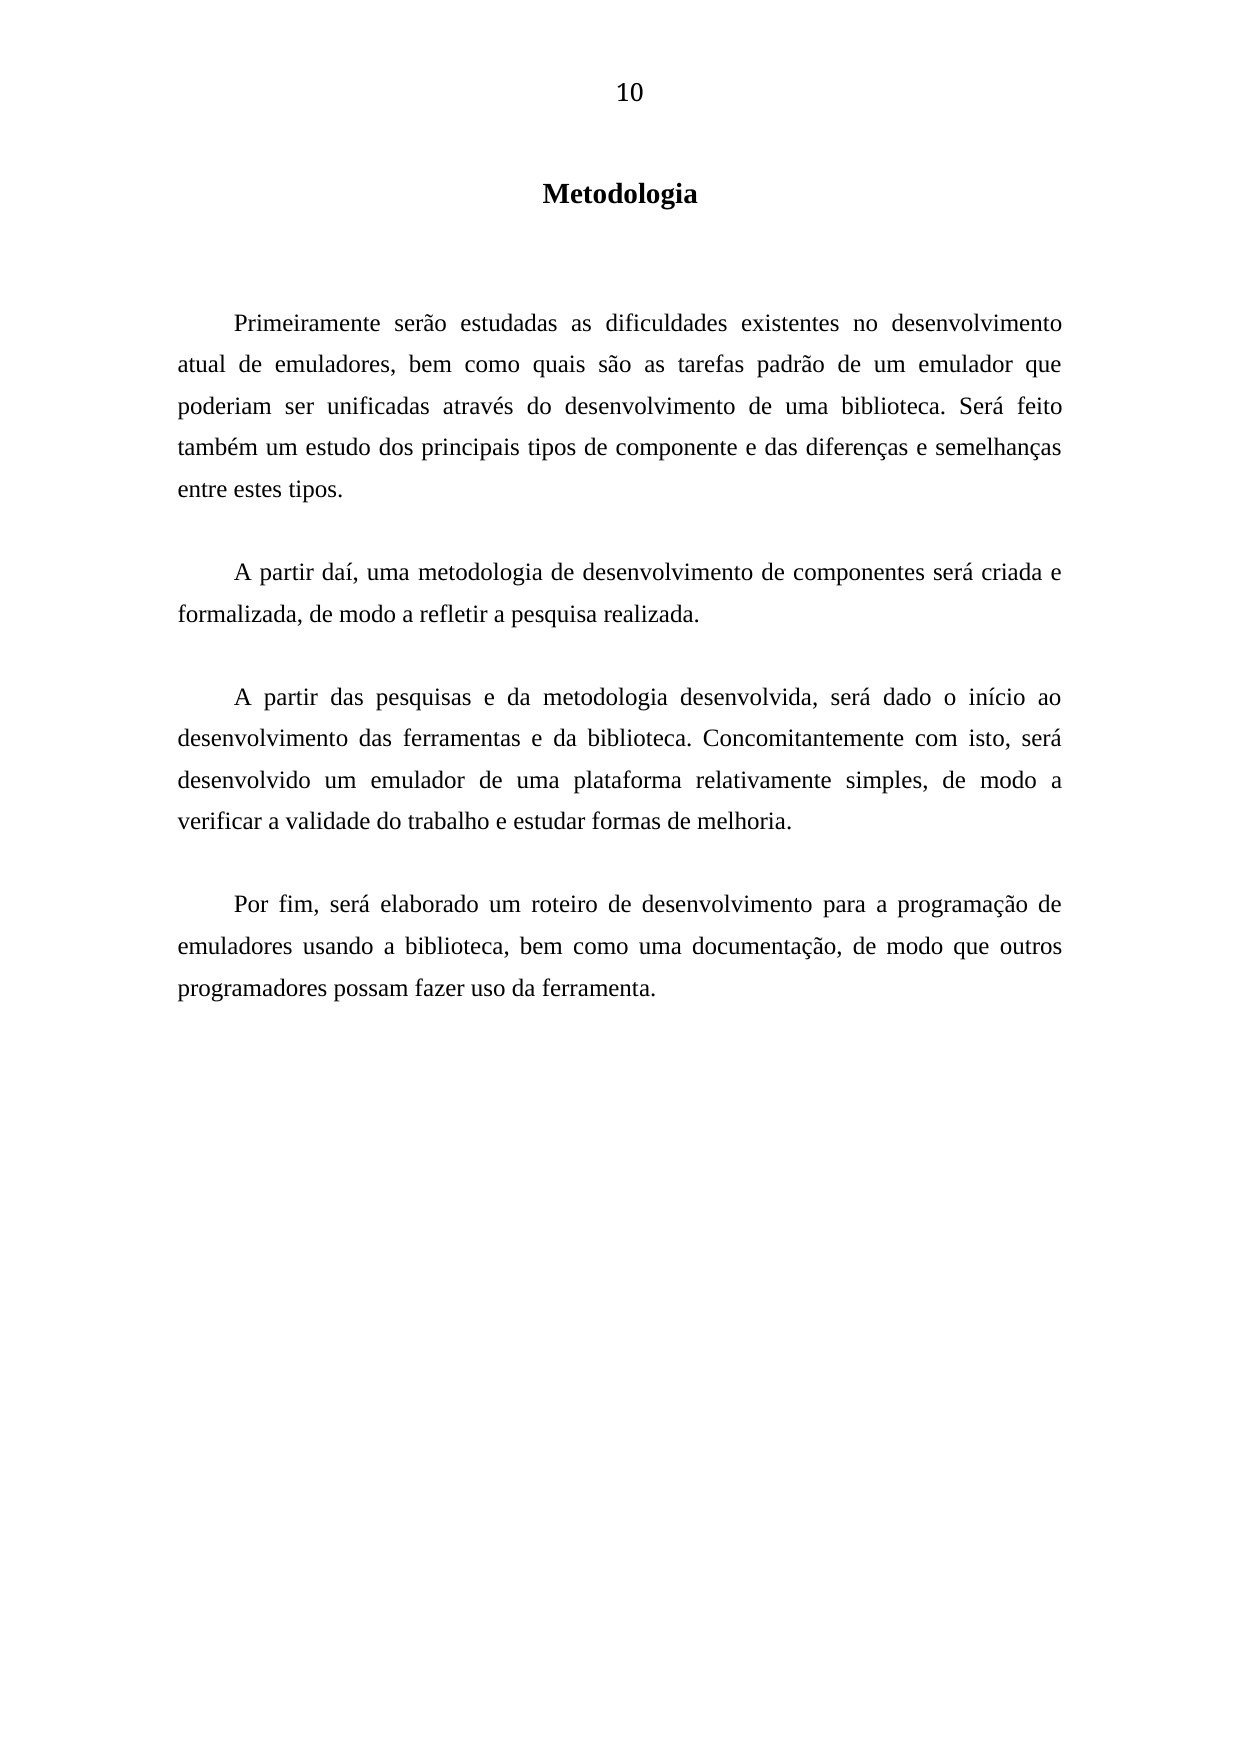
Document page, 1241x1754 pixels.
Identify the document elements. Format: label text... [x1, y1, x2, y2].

text A partir daí, uma metodologia de desenvolvimento de componentes será criada e formalizada, de modo a refletir a pesquisa realizada. [177, 558, 1063, 627]
text A partir das pesquisas e da metodologia desenvolvida, será dado o início ao desenvolvimento das ferramentas e da biblioteca. Concomitantemente com isto, será desenvolvido um emulador de uma plataforma relativamente simples, de modo a verificar a validade do trabalho e estudar formas de melhoria. [177, 683, 1063, 835]
text Por fim, será elaborado um roteiro de desenvolvimento para a programação de emuladores usando a biblioteca, bem como uma documentação, de modo que outros programadores possam fazer uso da ferramenta. [177, 891, 1063, 1001]
subtitle Metodologia [177, 177, 1063, 209]
text Primeiramente serão estudadas as dificuldades existentes no desenvolvimento atual de emuladores, bem como quais são as tarefas padrão de um emulador que poderiam ser unificadas através do desenvolvimento de uma biblioteca. Será feito também um estudo dos principais tipos de componente e das diferenças e semelhanças entre estes tipos. [177, 309, 1063, 503]
